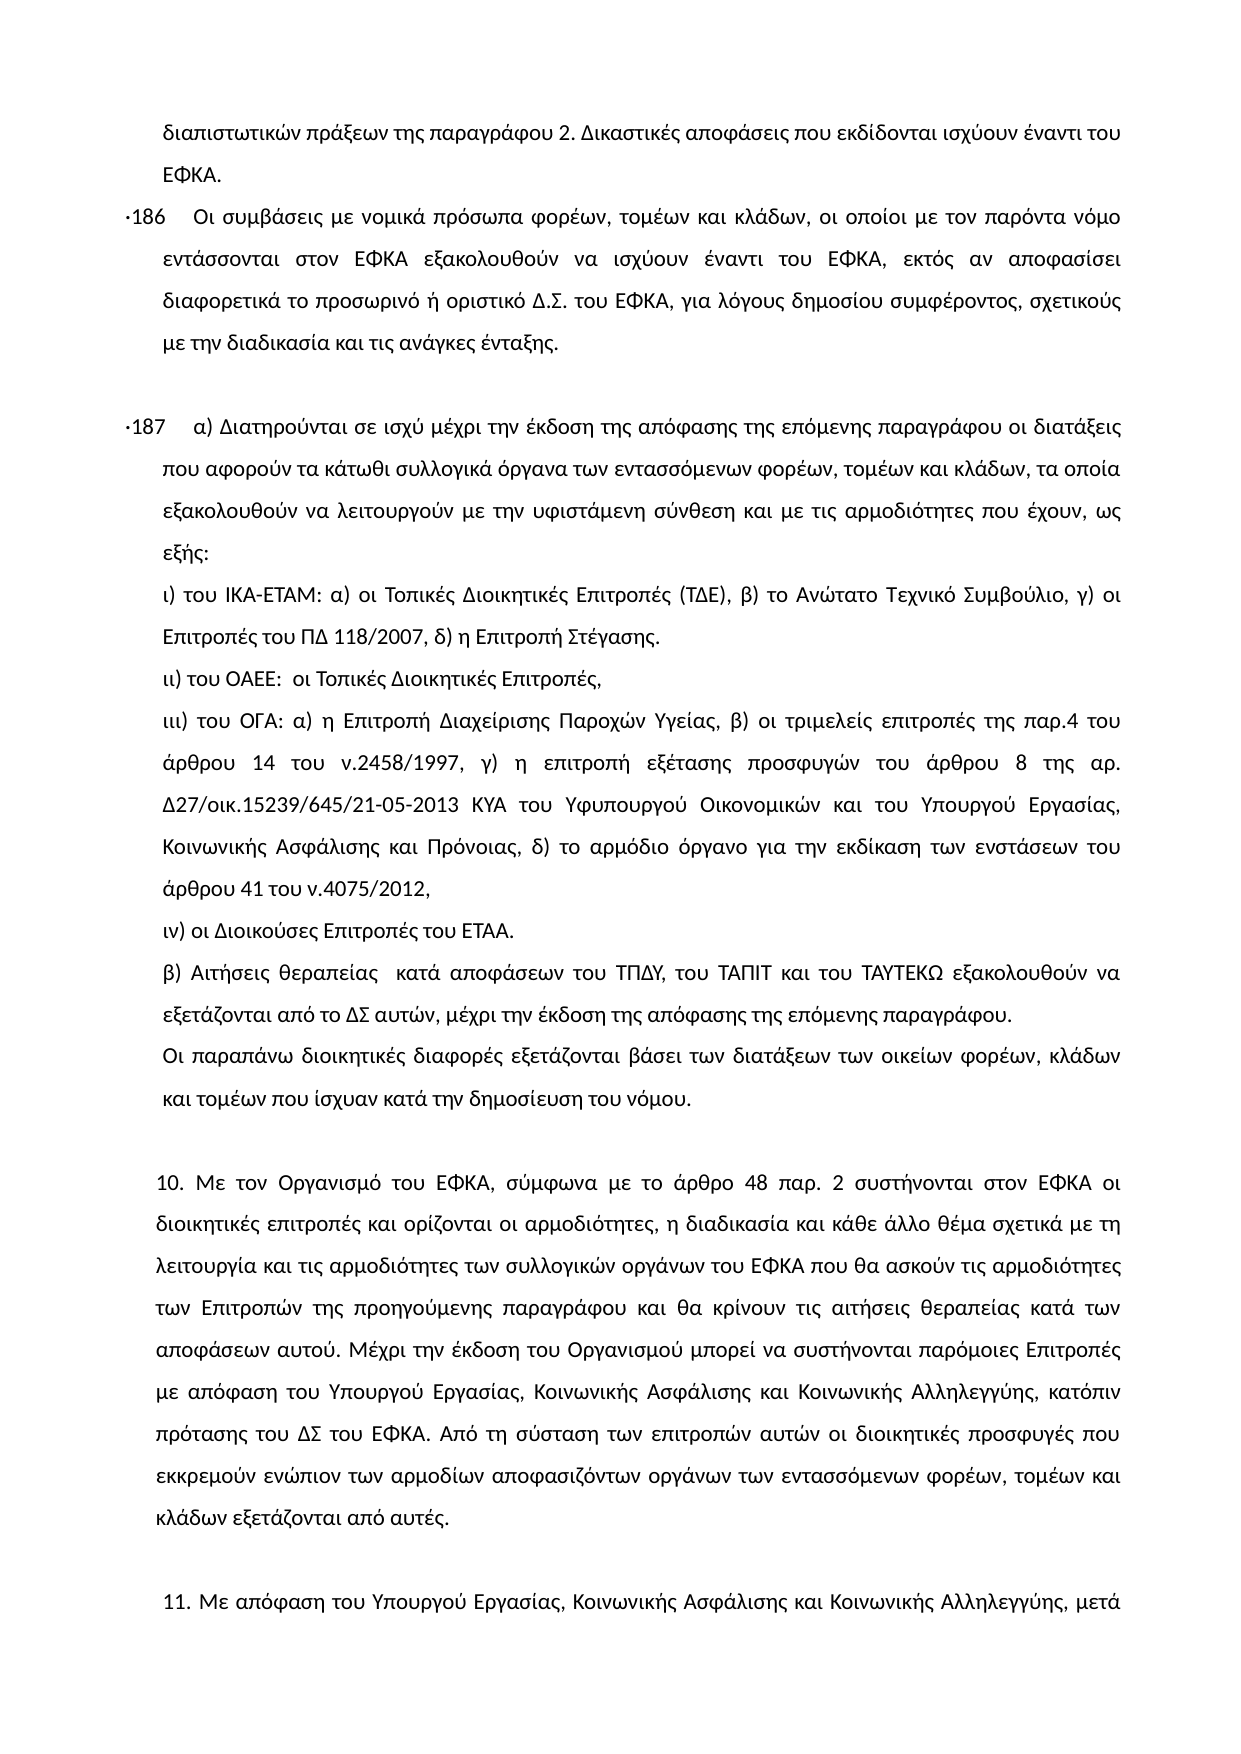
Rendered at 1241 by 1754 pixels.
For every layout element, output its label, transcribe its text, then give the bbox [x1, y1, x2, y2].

list διαπιστωτικών πράξεων της παραγράφου 2. Δικαστικές αποφάσεις που εκδίδονται ισχύουν έναντι του ΕΦΚΑ. [125, 118, 1122, 188]
text Οι παραπάνω διοικητικές διαφορές εξετάζονται βάσει των διατάξεων των οικείων φορέων, κλάδων και τομέων που ίσχυαν κατά την δημοσίευση του νόμου. [162, 1042, 1122, 1112]
text ιι) του ΟΑΕΕ: οι Τοπικές Διοικητικές Επιτροπές, [162, 664, 1122, 692]
text 10. Με τον Οργανισμό του ΕΦΚΑ, σύμφωνα με το άρθρο 48 παρ. 2 συστήνονται στον ΕΦΚΑ οι διοικητικές επιτροπές και ορίζονται οι αρμοδιότητες, η διαδικασία και κάθε άλλο θέμα σχετικά με τη λειτουργία και τις αρμοδιότητες των συλλογικών οργάνων του ΕΦΚΑ που θα ασκούν τις αρμοδιότητες των Επιτροπών της προηγούμενης παραγράφου και θα κρίνουν τις αιτήσεις θεραπείας κατά των αποφάσεων αυτού. Μέχρι την έκδοση του Οργανισμού μπορεί να συστήνονται παρόμοιες Επιτροπές με απόφαση του Υπουργού Εργασίας, Κοινωνικής Ασφάλισης και Κοινωνικής Αλληλεγγύης, κατόπιν πρότασης του ΔΣ του ΕΦΚΑ. Από τη σύσταση των επιτροπών αυτών οι διοικητικές προσφυγές που εκκρεμούν ενώπιον των αρμοδίων αποφασιζόντων οργάνων των εντασσόμενων φορέων, τομέων και κλάδων εξετάζονται από αυτές. [156, 1168, 1122, 1531]
text ι) του ΙΚΑ-ΕΤΑΜ: α) οι Τοπικές Διοικητικές Επιτροπές (ΤΔΕ), β) το Ανώτατο Τεχνικό Συμβούλιο, γ) οι Επιτροπές του ΠΔ 118/2007, δ) η Επιτροπή Στέγασης. [162, 580, 1122, 650]
text ιν) οι Διοικούσες Επιτροπές του ΕΤΑΑ. [162, 916, 1122, 944]
text 11. Με απόφαση του Υπουργού Εργασίας, Κοινωνικής Ασφάλισης και Κοινωνικής Αλληλεγγύης, μετά [156, 1587, 1122, 1615]
list Οι συμβάσεις με νομικά πρόσωπα φορέων, τομέων και κλάδων, οι οποίοι με τον παρόντα νόμο εντάσσονται στον ΕΦΚΑ εξακολουθούν να ισχύουν έναντι του ΕΦΚΑ, εκτός αν αποφασίσει διαφορετικά το προσωρινό ή οριστικό Δ.Σ. του ΕΦΚΑ, για λόγους δημοσίου συμφέροντος, σχετικούς με την διαδικασία και τις ανάγκες ένταξης. [125, 202, 1122, 356]
text β) Αιτήσεις θεραπείας κατά αποφάσεων του ΤΠΔΥ, του ΤΑΠΙΤ και του ΤΑΥΤΕΚΩ εξακολουθούν να εξετάζονται από το ΔΣ αυτών, μέχρι την έκδοση της απόφασης της επόμενης παραγράφου. [162, 958, 1122, 1028]
text ιιι) του ΟΓΑ: α) η Επιτροπή Διαχείρισης Παροχών Υγείας, β) οι τριμελείς επιτροπές της παρ.4 του άρθρου 14 του ν.2458/1997, γ) η επιτροπή εξέτασης προσφυγών του άρθρου 8 της αρ. Δ27/οικ.15239/645/21-05-2013 ΚΥΑ του Υφυπουργού Οικονομικών και του Υπουργού Εργασίας, Κοινωνικής Ασφάλισης και Πρόνοιας, δ) το αρμόδιο όργανο για την εκδίκαση των ενστάσεων του άρθρου 41 του ν.4075/2012, [162, 706, 1122, 902]
list α) Διατηρούνται σε ισχύ μέχρι την έκδοση της απόφασης της επόμενης παραγράφου οι διατάξεις που αφορούν τα κάτωθι συλλογικά όργανα των εντασσόμενων φορέων, τομέων και κλάδων, τα οποία εξακολουθούν να λειτουργούν με την υφιστάμενη σύνθεση και με τις αρμοδιότητες που έχουν, ως εξής: [125, 412, 1122, 566]
